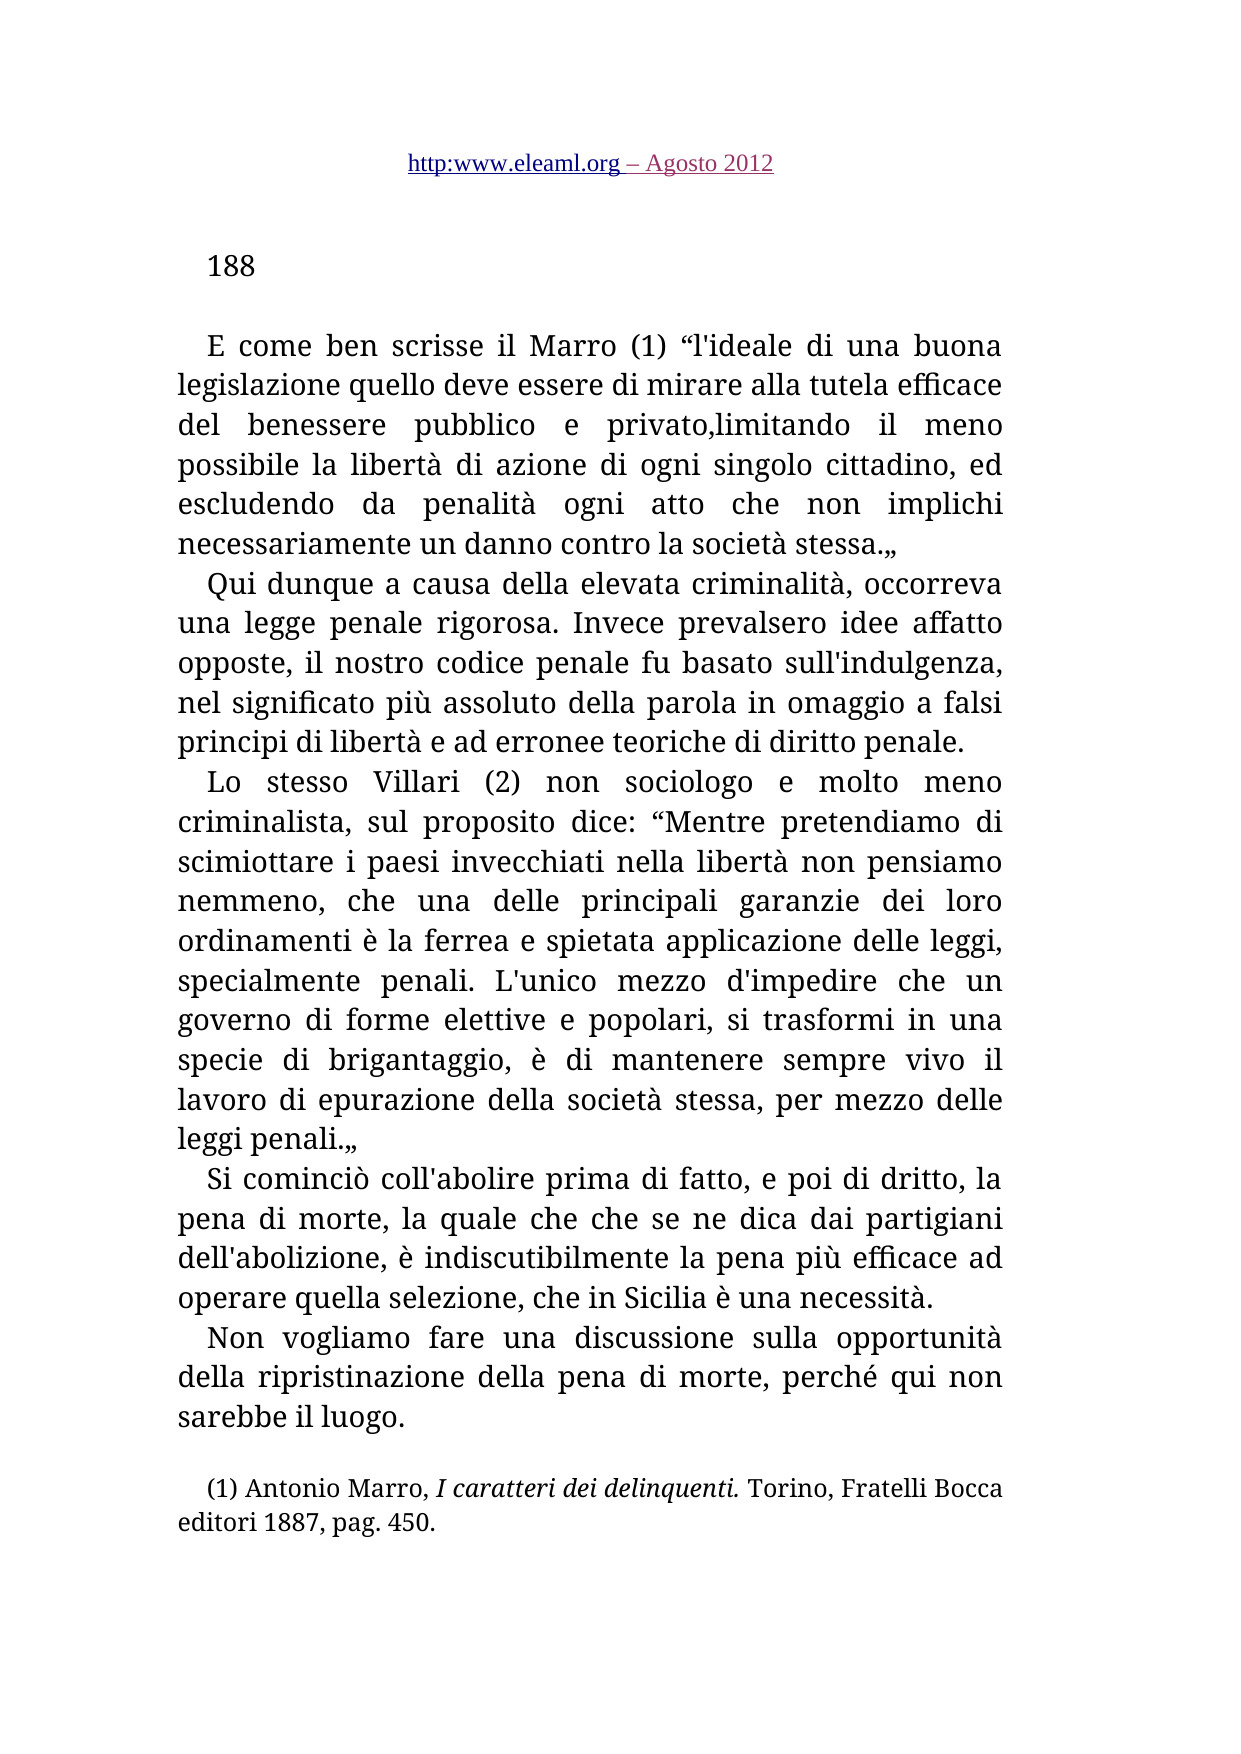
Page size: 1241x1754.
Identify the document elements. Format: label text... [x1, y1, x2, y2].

text Lo stesso Villari (2) non sociologo e molto meno criminalista, sul proposito dice: “Mentre pretendiamo di scimiottare i paesi invecchiati nella libertà non pensiamo nemmeno, che una delle principali garanzie dei loro ordinamenti è la ferrea e spietata applicazione delle leggi, specialmente penali. L'unico mezzo d'impedire che un governo di forme elettive e popolari, si trasformi in una specie di brigantaggio, è di mantenere sempre vivo il lavoro di epurazione della società stessa, per mezzo delle leggi penali.„ [177, 761, 1004, 1158]
text Qui dunque a causa della elevata criminalità, occorreva una legge penale rigorosa. Invece prevalsero idee affatto opposte, il nostro codice penale fu basato sull'indulgenza, nel significato più assoluto della parola in omaggio a falsi principi di libertà e ad erronee teoriche di diritto penale. [177, 563, 1004, 761]
text Non vogliamo fare una discussione sulla opportunità della ripristinazione della pena di morte, perché qui non sarebbe il luogo. [177, 1317, 1004, 1436]
text E come ben scrisse il Marro (1) “l'ideale di una buona legislazione quello deve essere di mirare alla tutela efficace del benessere pubblico e privato,limitando il meno possibile la libertà di azione di ogni singolo cittadino, ed escludendo da penalità ogni atto che non implichi necessariamente un danno contro la società stessa.„ [177, 325, 1004, 563]
text 188 [177, 246, 1004, 285]
text Si cominciò coll'abolire prima di fatto, e poi di dritto, la pena di morte, la quale che che se ne dica dai partigiani dell'abolizione, è indiscutibilmente la pena più efficace ad operare quella selezione, che in Sicilia è una necessità. [177, 1158, 1004, 1317]
text (1) Antonio Marro, I caratteri dei delinquenti. Torino, Fratelli Bocca editori 1887, pag. 450. [177, 1470, 1004, 1538]
